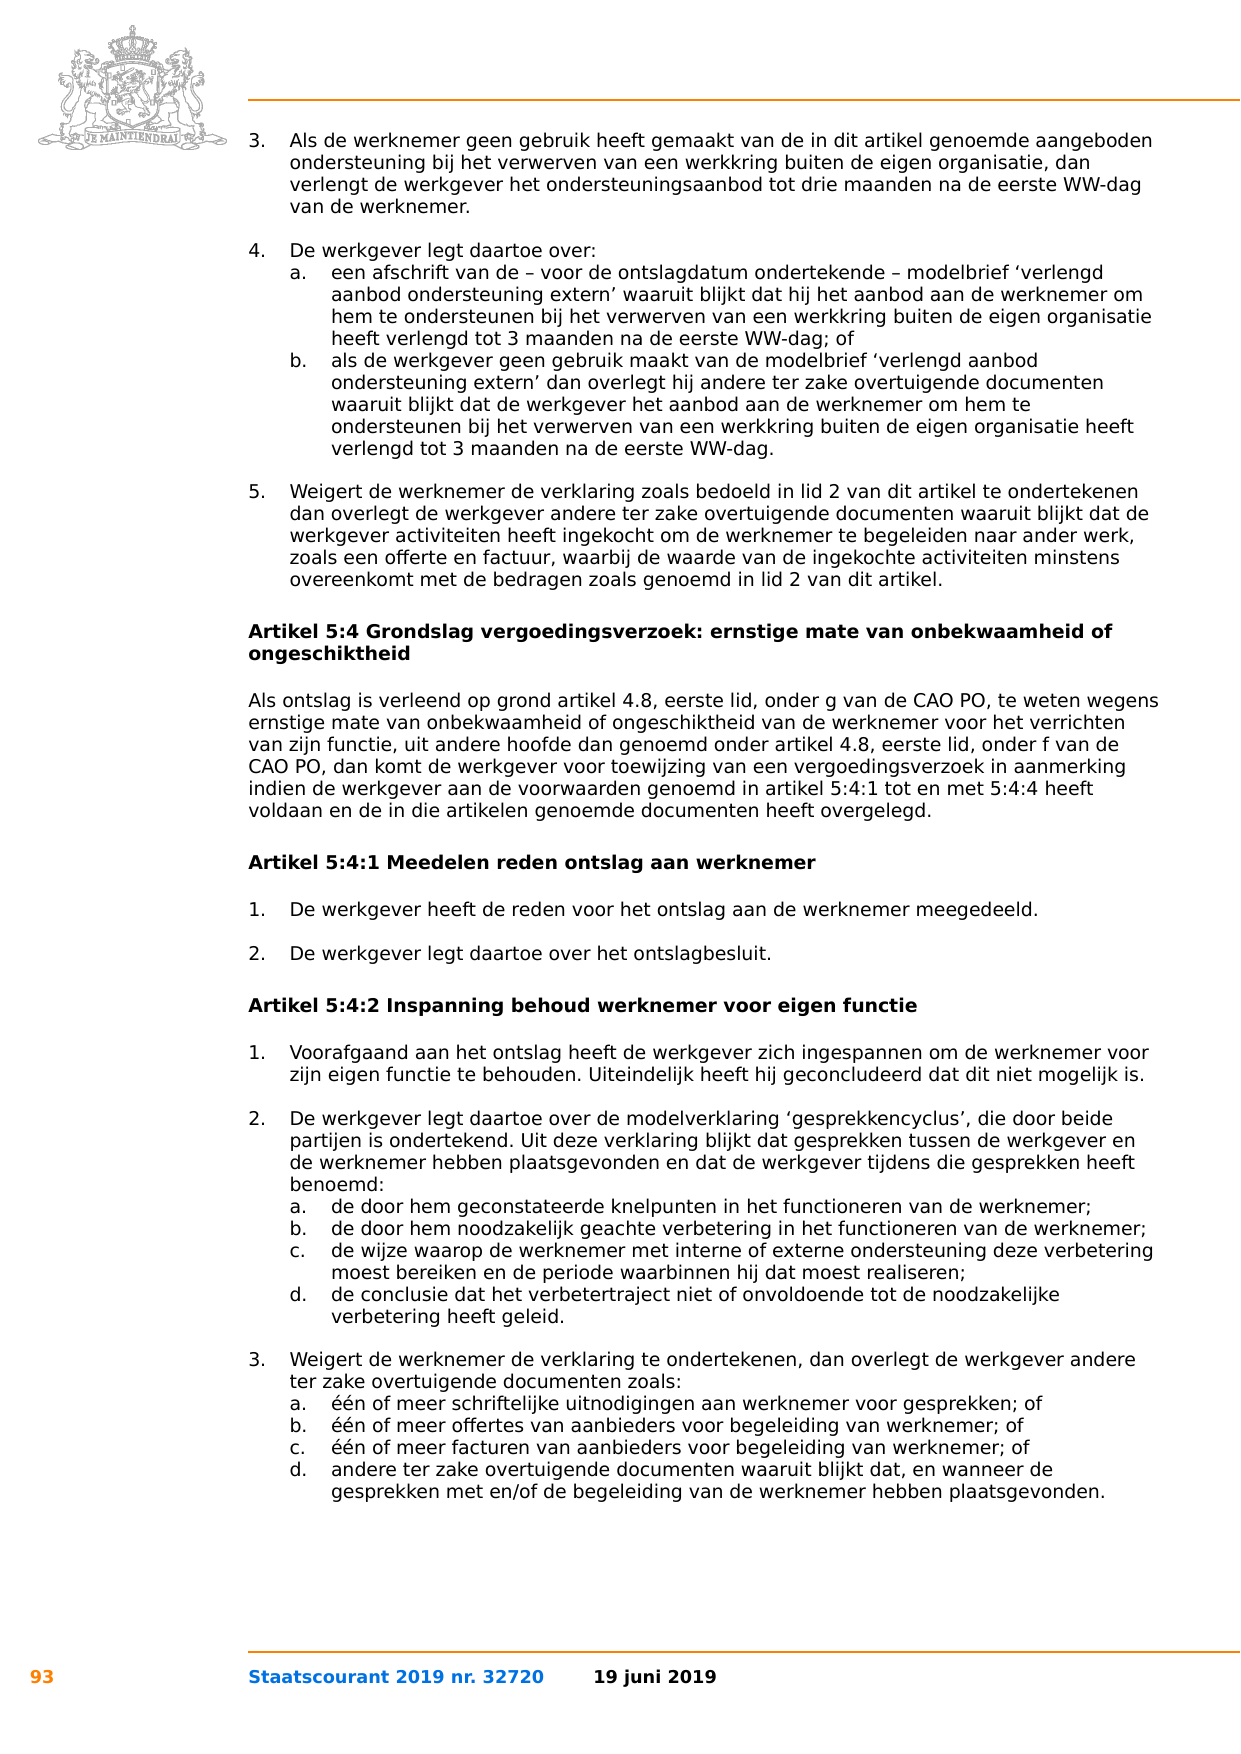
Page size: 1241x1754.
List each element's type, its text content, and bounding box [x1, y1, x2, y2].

text Als ontslag is verleend op grond artikel 4.8, eerste lid, onder g van de CAO PO, te weten wegens ernstige mate van onbekwaamheid of ongeschiktheid van de werknemer voor het verrichten van zijn functie, uit andere hoofde dan genoemd onder artikel 4.8, eerste lid, onder f van de CAO PO, dan komt de werkgever voor toewijzing van een vergoedingsverzoek in aanmerking indien de werkgever aan de voorwaarden genoemd in artikel 5:4:1 tot en met 5:4:4 heeft voldaan en de in die artikelen genoemde documenten heeft overgelegd. [248, 690, 1163, 822]
text a. de door hem geconstateerde knelpunten in het functioneren van de werknemer; [289, 1196, 1163, 1218]
text d. de conclusie dat het verbetertraject niet of onvoldoende tot de noodzakelijke verbetering heeft geleid. [289, 1283, 1163, 1327]
text 1. De werkgever heeft de reden voor het ontslag aan de werknemer meegedeeld. [248, 899, 1163, 921]
text c. de wijze waarop de werknemer met interne of externe ondersteuning deze verbetering moest bereiken en de periode waarbinnen hij dat moest realiseren; [289, 1239, 1163, 1283]
subtitle Artikel 5:4:1 Meedelen reden ontslag aan werknemer [248, 852, 1163, 874]
text 2. De werkgever legt daartoe over het ontslagbesluit. [248, 943, 1163, 965]
text b. de door hem noodzakelijk geachte verbetering in het functioneren van de werknemer; [289, 1218, 1163, 1239]
text 2. De werkgever legt daartoe over de modelverklaring ‘gesprekkencyclus’, die door beide partijen is ondertekend. Uit deze verklaring blijkt dat gesprekken tussen de werkgever en de werknemer hebben plaatsgevonden en dat de werkgever tijdens die gesprekken heeft benoemd: [248, 1108, 1163, 1196]
text 5. Weigert de werknemer de verklaring zoals bedoeld in lid 2 van dit artikel te ondertekenen dan overlegt de werkgever andere ter zake overtuigende documenten waaruit blijkt dat de werkgever activiteiten heeft ingekocht om de werknemer te begeleiden naar ander werk, zoals een offerte en factuur, waarbij de waarde van de ingekochte activiteiten minstens overeenkomt met de bedragen zoals genoemd in lid 2 van dit artikel. [248, 481, 1163, 591]
text b. als de werkgever geen gebruik maakt van de modelbrief ‘verlengd aanbod ondersteuning extern’ dan overlegt hij andere ter zake overtuigende documenten waaruit blijkt dat de werkgever het aanbod aan de werknemer om hem te ondersteunen bij het verwerven van een werkkring buiten de eigen organisatie heeft verlengd tot 3 maanden na de eerste WW-dag. [289, 349, 1163, 459]
text 3. Weigert de werknemer de verklaring te ondertekenen, dan overlegt de werkgever andere ter zake overtuigende documenten zoals: [248, 1349, 1163, 1393]
text c. één of meer facturen van aanbieders voor begeleiding van werknemer; of [289, 1437, 1163, 1459]
text a. een afschrift van de – voor de ontslagdatum ondertekende – modelbrief ‘verlengd aanbod ondersteuning extern’ waaruit blijkt dat hij het aanbod aan de werknemer om hem te ondersteunen bij het verwerven van een werkkring buiten de eigen organisatie heeft verlengd tot 3 maanden na de eerste WW-dag; of [289, 262, 1163, 349]
text d. andere ter zake overtuigende documenten waaruit blijkt dat, en wanneer de gesprekken met en/of de begeleiding van de werknemer hebben plaatsgevonden. [289, 1459, 1163, 1503]
text 4. De werkgever legt daartoe over: [248, 240, 1163, 262]
subtitle Artikel 5:4:2 Inspanning behoud werknemer voor eigen functie [248, 995, 1163, 1017]
text 3. Als de werknemer geen gebruik heeft gemaakt van de in dit artikel genoemde aangeboden ondersteuning bij het verwerven van een werkkring buiten de eigen organisatie, dan verlengt de werkgever het ondersteuningsaanbod tot drie maanden na de eerste WW-dag van de werknemer. [248, 130, 1163, 218]
text b. één of meer offertes van aanbieders voor begeleiding van werknemer; of [289, 1415, 1163, 1437]
text a. één of meer schriftelijke uitnodigingen aan werknemer voor gesprekken; of [289, 1393, 1163, 1415]
subtitle Artikel 5:4 Grondslag vergoedingsverzoek: ernstige mate van onbekwaamheid of ongeschiktheid [248, 621, 1163, 665]
picture [38, 25, 227, 150]
text 1. Voorafgaand aan het ontslag heeft de werkgever zich ingespannen om de werknemer voor zijn eigen functie te behouden. Uiteindelijk heeft hij geconcludeerd dat dit niet mogelijk is. [248, 1042, 1163, 1086]
